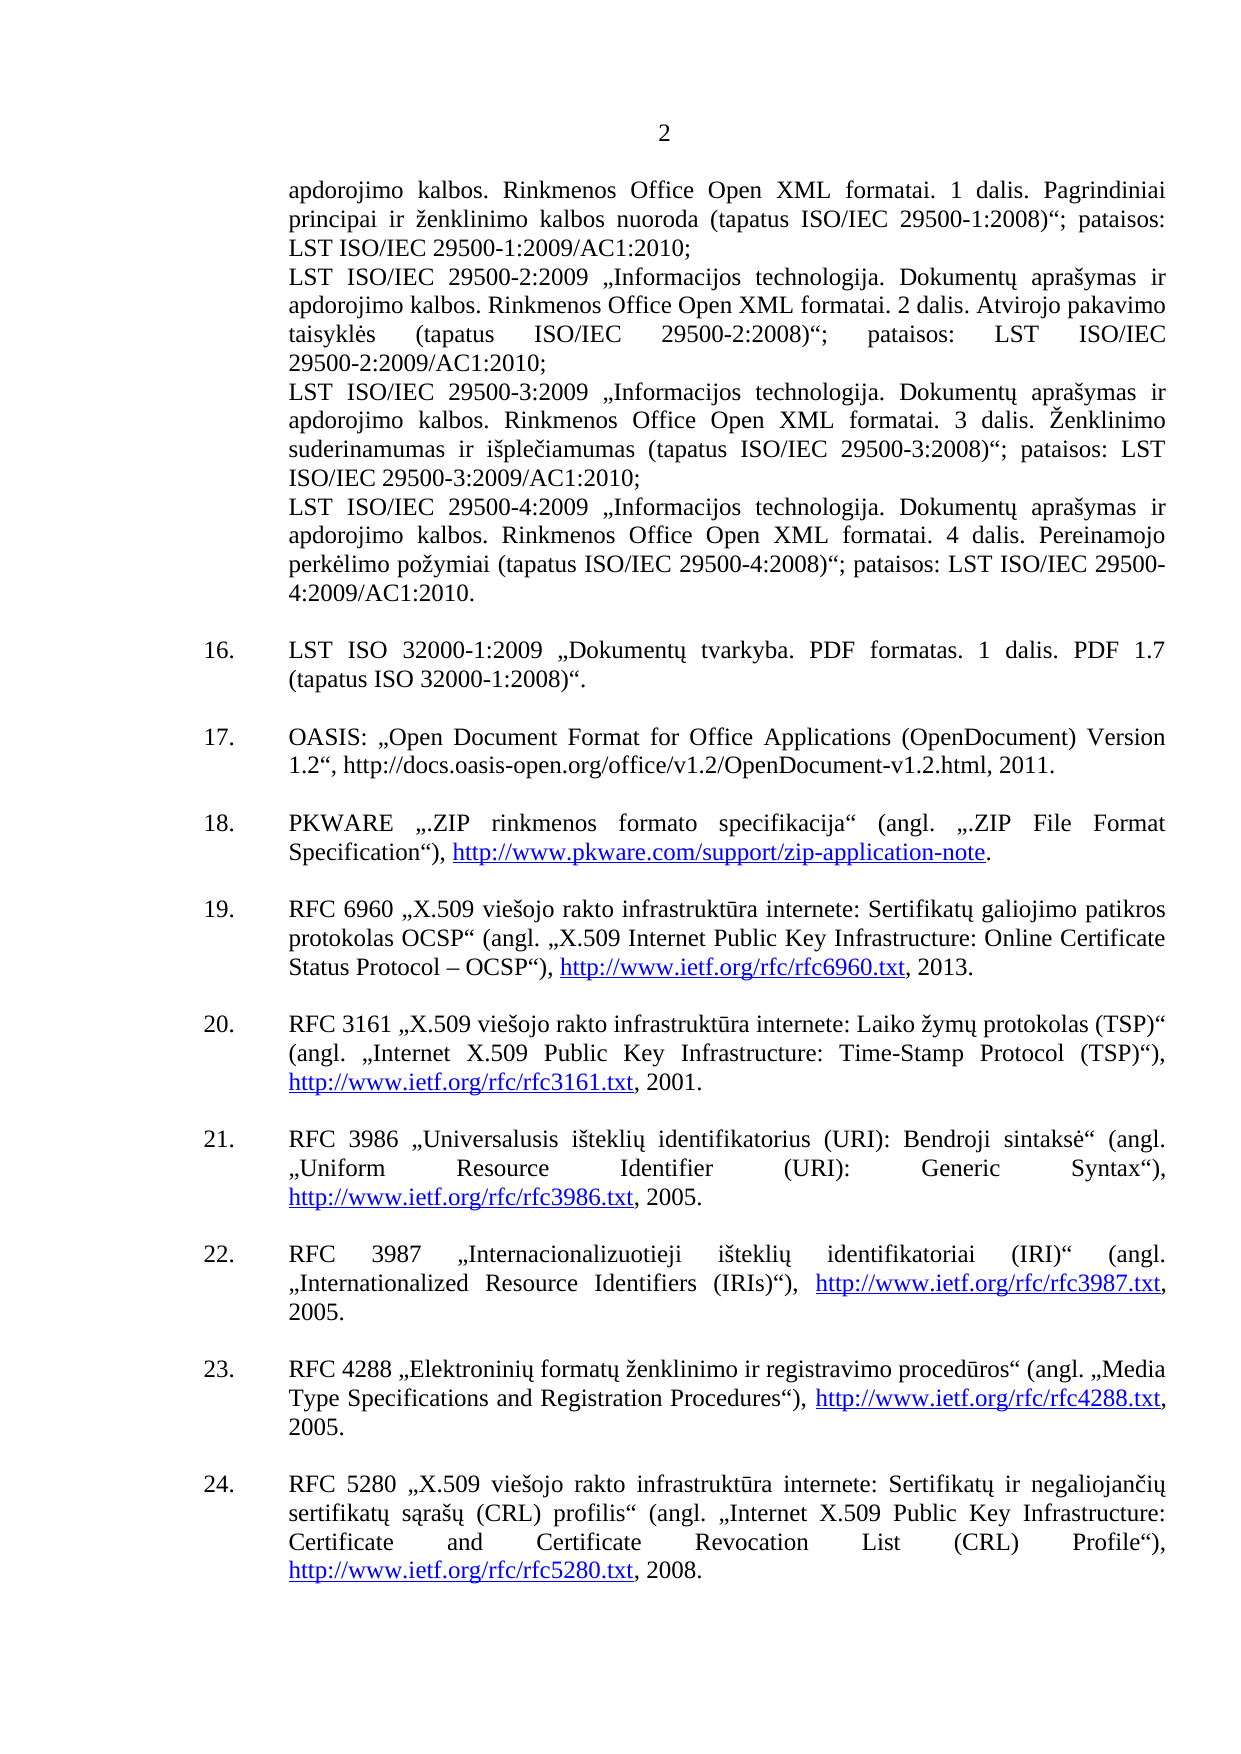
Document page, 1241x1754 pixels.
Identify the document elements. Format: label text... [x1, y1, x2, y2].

table_cell [189, 981, 277, 1009]
table_cell 20. [189, 1009, 277, 1096]
table_cell [189, 492, 277, 607]
table_cell LST ISO/IEC 29500-3:2009 „Informacijos technologija. Dokumentų aprašymas ir apdorojimo kalbos. Rinkmenos Office Open XML formatai. 3 dalis. Ženklinimo suderinamumas ir išplečiamumas (tapatus ISO/IEC 29500-3:2008)“; pataisos: LST ISO/IEC 29500-3:2009/AC1:2010; [277, 377, 1178, 492]
table_cell [277, 693, 1178, 722]
table_cell [277, 779, 1178, 808]
table_cell LST ISO/IEC 29500-4:2009 „Informacijos technologija. Dokumentų aprašymas ir apdorojimo kalbos. Rinkmenos Office Open XML formatai. 4 dalis. Pereinamojo perkėlimo požymiai (tapatus ISO/IEC 29500-4:2008)“; pataisos: LST ISO/IEC 29500-4:2009/AC1:2010. [277, 492, 1178, 607]
table_cell apdorojimo kalbos. Rinkmenos Office Open XML formatai. 1 dalis. Pagrindiniai principai ir ženklinimo kalbos nuoroda (tapatus ISO/IEC 29500-1:2008)“; pataisos: LST ISO/IEC 29500-1:2009/AC1:2010; [277, 176, 1178, 262]
table_cell OASIS: „Open Document Format for Office Applications (OpenDocument) Version 1.2“, http://docs.oasis-open.org/office/v1.2/OpenDocument-v1.2.html, 2011. [277, 722, 1178, 779]
table_cell RFC 6960 „X.509 viešojo rakto infrastruktūra internete: Sertifikatų galiojimo patikros protokolas OCSP“ (angl. „X.509 Internet Public Key Infrastructure: Online Certificate Status Protocol – OCSP“), http://www.ietf.org/rfc/rfc6960.txt, 2013. [277, 894, 1178, 981]
table_cell 22. [189, 1239, 277, 1326]
table_cell [189, 1096, 277, 1124]
table_cell RFC 3161 „X.509 viešojo rakto infrastruktūra internete: Laiko žymų protokolas (TSP)“ (angl. „Internet X.509 Public Key Infrastructure: Time-Stamp Protocol (TSP)“), http://www.ietf.org/rfc/rfc3161.txt, 2001. [277, 1009, 1178, 1096]
table_cell 23. [189, 1354, 277, 1441]
table_cell 17. [189, 722, 277, 779]
table_cell [189, 1326, 277, 1354]
table_cell 16. [189, 636, 277, 693]
table_cell [189, 779, 277, 808]
table_cell [189, 866, 277, 894]
table_cell [277, 981, 1178, 1009]
table_cell [189, 1211, 277, 1239]
table_cell 24. [189, 1469, 277, 1584]
table_cell RFC 3986 „Universalusis išteklių identifikatorius (URI): Bendroji sintaksė“ (angl. „Uniform Resource Identifier (URI): Generic Syntax“), http://www.ietf.org/rfc/rfc3986.txt, 2005. [277, 1124, 1178, 1211]
table_cell LST ISO/IEC 29500-2:2009 „Informacijos technologija. Dokumentų aprašymas ir apdorojimo kalbos. Rinkmenos Office Open XML formatai. 2 dalis. Atvirojo pakavimo taisyklės (tapatus ISO/IEC 29500-2:2008)“; pataisos: LST ISO/IEC 29500-2:2009/AC1:2010; [277, 262, 1178, 377]
table_cell [277, 1211, 1178, 1239]
table_cell 19. [189, 894, 277, 981]
table_cell 21. [189, 1124, 277, 1211]
table_cell [277, 1096, 1178, 1124]
table_cell LST ISO 32000-1:2009 „Dokumentų tvarkyba. PDF formatas. 1 dalis. PDF 1.7 (tapatus ISO 32000-1:2008)“. [277, 636, 1178, 693]
table_cell [277, 1584, 1178, 1613]
table_cell [277, 1441, 1178, 1469]
table_cell PKWARE „.ZIP rinkmenos formato specifikacija“ (angl. „.ZIP File Format Specification“), http://www.pkware.com/support/zip-application-note. [277, 808, 1178, 866]
table_cell [189, 607, 277, 636]
table_cell [277, 866, 1178, 894]
table_cell [189, 1584, 277, 1613]
table_cell RFC 3987 „Internacionalizuotieji išteklių identifikatoriai (IRI)“ (angl. „Internationalized Resource Identifiers (IRIs)“), http://www.ietf.org/rfc/rfc3987.txt, 2005. [277, 1239, 1178, 1326]
table_cell [277, 1326, 1178, 1354]
table_cell RFC 5280 „X.509 viešojo rakto infrastruktūra internete: Sertifikatų ir negaliojančių sertifikatų sąrašų (CRL) profilis“ (angl. „Internet X.509 Public Key Infrastructure: Certificate and Certificate Revocation List (CRL) Profile“), http://www.ietf.org/rfc/rfc5280.txt, 2008. [277, 1469, 1178, 1584]
table_cell [189, 693, 277, 722]
table_cell [189, 377, 277, 492]
table_cell 18. [189, 808, 277, 866]
table_cell RFC 4288 „Elektroninių formatų ženklinimo ir registravimo procedūros“ (angl. „Media Type Specifications and Registration Procedures“), http://www.ietf.org/rfc/rfc4288.txt, 2005. [277, 1354, 1178, 1441]
table_cell [189, 176, 277, 262]
table_cell [277, 607, 1178, 636]
table_cell [189, 262, 277, 377]
table_cell [189, 1441, 277, 1469]
